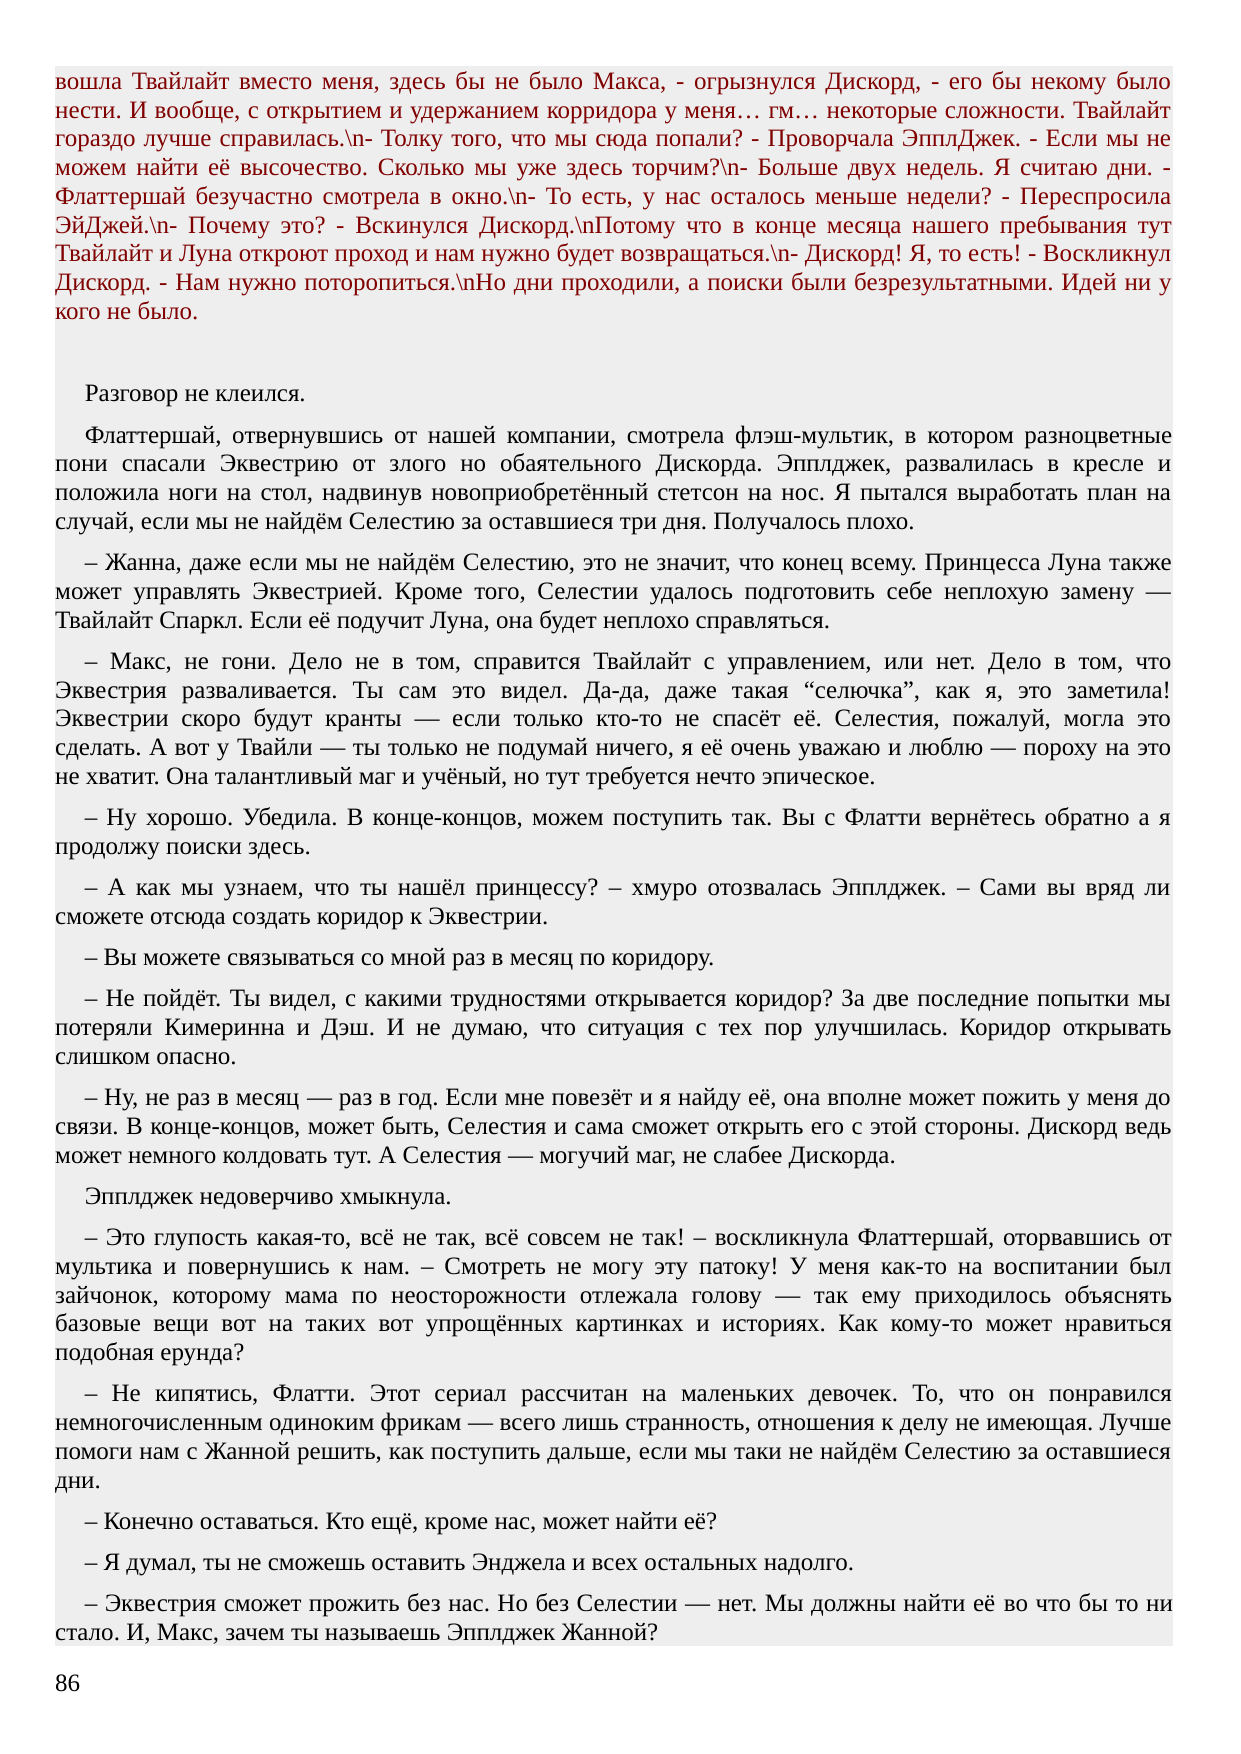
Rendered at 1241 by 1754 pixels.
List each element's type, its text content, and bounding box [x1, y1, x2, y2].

text – Жанна, даже если мы не найдём Селестию, это не значит, что конец всему. Принцесса Луна также может управлять Эквестрией. Кроме того, Селестии удалось подготовить себе неплохую замену — Твайлайт Спаркл. Если её подучит Луна, она будет неплохо справляться. [55, 547, 1173, 633]
text Флаттершай, отвернувшись от нашей компании, смотрела флэш-мультик, в котором разноцветные пони спасали Эквестрию от злого но обаятельного Дискорда. Эпплджек, развалилась в кресле и положила ноги на стол, надвинув новоприобретённый стетсон на нос. Я пытался выработать план на случай, если мы не найдём Селестию за оставшиеся три дня. Получалось плохо. [55, 420, 1173, 535]
text – Конечно оставаться. Кто ещё, кроме нас, может найти её? [55, 1506, 1173, 1535]
text – Ну, не раз в месяц — раз в год. Если мне повезёт и я найду её, она вполне может пожить у меня до связи. В конце-концов, может быть, Селестия и сама сможет открыть его с этой стороны. Дискорд ведь может немного колдовать тут. А Селестия — могучий маг, не слабее Дискорда. [55, 1082, 1173, 1168]
text – Не кипятись, Флатти. Этот сериал рассчитан на маленьких девочек. То, что он понравился немногочисленным одиноким фрикам — всего лишь странность, отношения к делу не имеющая. Лучше помоги нам с Жанной решить, как поступить дальше, если мы таки не найдём Селестию за оставшиеся дни. [55, 1378, 1173, 1493]
text – Это глупость какая-то, всё не так, всё совсем не так! – воскликнула Флаттершай, оторвавшись от мультика и повернушись к нам. – Смотреть не могу эту патоку! У меня как-то на воспитании был зайчонок, которому мама по неосторожности отлежала голову — так ему приходилось объяснять базовые вещи вот на таких вот упрощённых картинках и историях. Как кому-то может нравиться подобная ерунда? [55, 1222, 1173, 1366]
text – Макс, не гони. Дело не в том, справится Твайлайт с управлением, или нет. Дело в том, что Эквестрия разваливается. Ты сам это видел. Да-да, даже такая “селючка”, как я, это заметила! Эквестрии скоро будут кранты — если только кто-то не спасёт её. Селестия, пожалуй, могла это сделать. А вот у Твайли — ты только не подумай ничего, я её очень уважаю и люблю — пороху на это не хватит. Она талантливый маг и учёный, но тут требуется нечто эпическое. [55, 646, 1173, 790]
text – Эквестрия сможет прожить без нас. Но без Селестии — нет. Мы должны найти её во что бы то ни стало. И, Макс, зачем ты называешь Эпплджек Жанной? [55, 1588, 1173, 1646]
text – Вы можете связываться со мной раз в месяц по коридору. [55, 942, 1173, 971]
text – Ну хорошо. Убедила. В конце-концов, можем поступить так. Вы с Флатти вернётесь обратно а я продолжу поиски здесь. [55, 802, 1173, 860]
text Эпплджек недоверчиво хмыкнула. [55, 1181, 1173, 1210]
text – А как мы узнаем, что ты нашёл принцессу? – хмуро отозвалась Эпплджек. – Сами вы вряд ли сможете отсюда создать коридор к Эквестрии. [55, 872, 1173, 930]
text – Я думал, ты не сможешь оставить Энджела и всех остальных надолго. [55, 1547, 1173, 1576]
text вошла Твайлайт вместо меня, здесь бы не было Макса, - огрызнулся Дискорд, - его бы некому было нести. И вообще, с открытием и удержанием корридора у меня… гм… некоторые сложности. Твайлайт гораздо лучше справилась.\n- Толку того, что мы сюда попали? - Проворчала ЭпплДжек. - Если мы не можем найти её высочество. Сколько мы уже здесь торчим?\n- Больше двух недель. Я считаю дни. - Флаттершай безучастно смотрела в окно.\n- То есть, у нас осталось меньше недели? - Переспросила ЭйДжей.\n- Почему это? - Вскинулся Дискорд.\nПотому что в конце месяца нашего пребывания тут Твайлайт и Луна откроют проход и нам нужно будет возвращаться.\n- Дискорд! Я, то есть! - Воскликнул Дискорд. - Нам нужно поторопиться.\nНо дни проходили, а поиски были безрезультатными. Идей ни у кого не было. [55, 66, 1173, 325]
text Разговор не клеился. [55, 378, 1173, 407]
text – Не пойдёт. Ты видел, с какими трудностями открывается коридор? За две последние попытки мы потеряли Кимеринна и Дэш. И не думаю, что ситуация с тех пор улучшилась. Коридор открывать слишком опасно. [55, 983, 1173, 1070]
